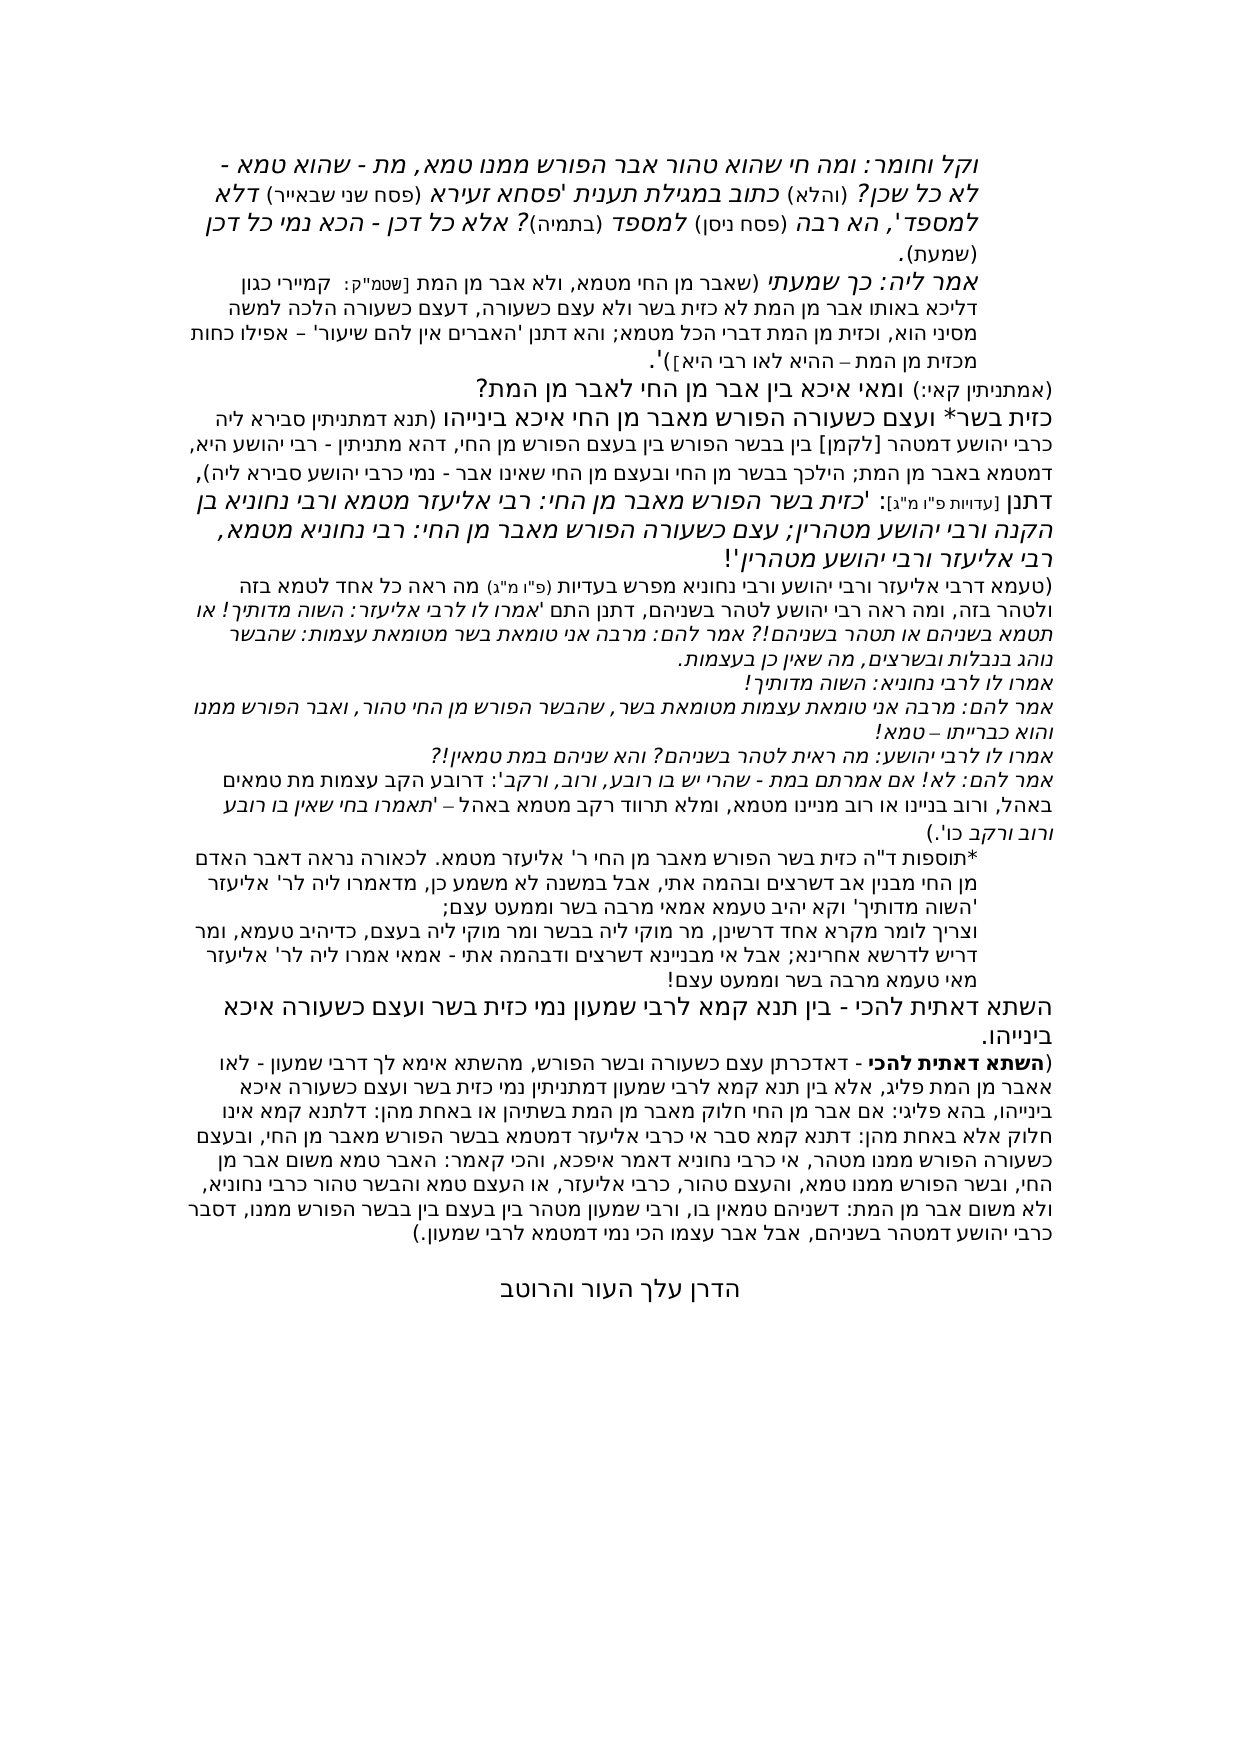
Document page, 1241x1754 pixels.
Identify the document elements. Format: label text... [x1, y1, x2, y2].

text וצריך לומר מקרא אחד דרשינן, מר מוקי ליה בבשר ומר מוקי ליה בעצם, כדיהיב טעמא, ומר דריש לדרשא אחרינא; אבל אי מבניינא דשרצים ודבהמה אתי - אמאי אמרו ליה לר' אליעזר מאי טעמא מרבה בשר וממעט עצם! [187, 919, 978, 992]
text אמרו לו לרבי יהושע: מה ראית לטהר בשניהם? והא שניהם במת טמאין!? [187, 744, 1053, 768]
text הדרן עלך העור והרוטב [187, 1274, 1053, 1303]
text (השתא דאתית להכי - דאדכרתן עצם כשעורה ובשר הפורש, מהשתא אימא לך דרבי שמעון - לאו אאבר מן המת פליג, אלא בין תנא קמא לרבי שמעון דמתניתין נמי כזית בשר ועצם כשעורה איכא בינייהו, בהא פליגי: אם אבר מן החי חלוק מאבר מן המת בשתיהן או באחת מהן: דלתנא קמא אינו חלוק אלא באחת מהן: דתנא קמא סבר אי כרבי אליעזר דמטמא בבשר הפורש מאבר מן החי, ובעצם כשעורה הפורש ממנו מטהר, אי כרבי נחוניא דאמר איפכא, והכי קאמר: האבר טמא משום אבר מן החי, ובשר הפורש ממנו טמא, והעצם טהור, כרבי אליעזר, או העצם טמא והבשר טהור כרבי נחוניא, ולא משום אבר מן המת: דשניהם טמאין בו, ורבי שמעון מטהר בין בעצם בין בבשר הפורש ממנו, דסבר כרבי יהושע דמטהר בשניהם, אבל אבר עצמו הכי נמי דמטמא לרבי שמעון.) [187, 1051, 1053, 1245]
text אמר להם: מרבה אני טומאת עצמות מטומאת בשר, שהבשר הפורש מן החי טהור, ואבר הפורש ממנו והוא כברייתו – טמא! [187, 695, 1053, 744]
text וקל וחומר: ומה חי שהוא טהור אבר הפורש ממנו טמא, מת - שהוא טמא - לא כל שכן? (והלא) כתוב במגילת תענית 'פסחא זעירא (פסח שני שבאייר) דלא למספד', הא רבה (פסח ניסן) למספד (בתמיה)? אלא כל דכן - הכא נמי כל דכן (שמעת). [187, 150, 978, 267]
text (אמתניתין קאי:) ומאי איכא בין אבר מן החי לאבר מן המת? [187, 374, 1053, 403]
text כזית בשר* ועצם כשעורה הפורש מאבר מן החי איכא בינייהו (תנא דמתניתין סבירא ליה כרבי יהושע דמטהר [לקמן] בין בבשר הפורש בין בעצם הפורש מן החי, דהא מתניתין - רבי יהושע היא, דמטמא באבר מן המת; הילכך בבשר מן החי ובעצם מן החי שאינו אבר - נמי כרבי יהושע סבירא ליה), דתנן [עדויות פ"ו מ"ג]: 'כזית בשר הפורש מאבר מן החי: רבי אליעזר מטמא ורבי נחוניא בן הקנה ורבי יהושע מטהרין; עצם כשעורה הפורש מאבר מן החי: רבי נחוניא מטמא, רבי אליעזר ורבי יהושע מטהרין'! [187, 403, 1053, 574]
text *תוספות ד"ה כזית בשר הפורש מאבר מן החי ר' אליעזר מטמא. לכאורה נראה דאבר האדם מן החי מבנין אב דשרצים ובהמה אתי, אבל במשנה לא משמע כן, מדאמרו ליה לר' אליעזר 'השוה מדותיך' וקא יהיב טעמא אמאי מרבה בשר וממעט עצם; [187, 846, 978, 919]
text אמרו לו לרבי נחוניא: השוה מדותיך! [187, 671, 1053, 695]
text (טעמא דרבי אליעזר ורבי יהושע ורבי נחוניא מפרש בעדיות (פ"ו מ"ג) מה ראה כל אחד לטמא בזה ולטהר בזה, ומה ראה רבי יהושע לטהר בשניהם, דתנן התם 'אמרו לו לרבי אליעזר: השוה מדותיך! או תטמא בשניהם או תטהר בשניהם!? אמר להם: מרבה אני טומאת בשר מטומאת עצמות: שהבשר נוהג בנבלות ובשרצים, מה שאין כן בעצמות. [187, 574, 1053, 671]
text אמר להם: לא! אם אמרתם במת - שהרי יש בו רובע, ורוב, ורקב': דרובע הקב עצמות מת טמאים באהל, ורוב בניינו או רוב מניינו מטמא, ומלא תרווד רקב מטמא באהל – 'תאמרו בחי שאין בו רובע ורוב ורקב כו'.) [187, 768, 1053, 846]
text אמר ליה: כך שמעתי (שאבר מן החי מטמא, ולא אבר מן המת [שטמ"ק: קמיירי כגון דליכא באותו אבר מן המת לא כזית בשר ולא עצם כשעורה, דעצם כשעורה הלכה למשה מסיני הוא, וכזית מן המת דברי הכל מטמא; והא דתנן 'האברים אין להם שיעור' – אפילו כחות מכזית מן המת – ההיא לאו רבי היא])'. [187, 267, 978, 374]
text השתא דאתית להכי - בין תנא קמא לרבי שמעון נמי כזית בשר ועצם כשעורה איכא בינייהו. [187, 992, 1053, 1051]
